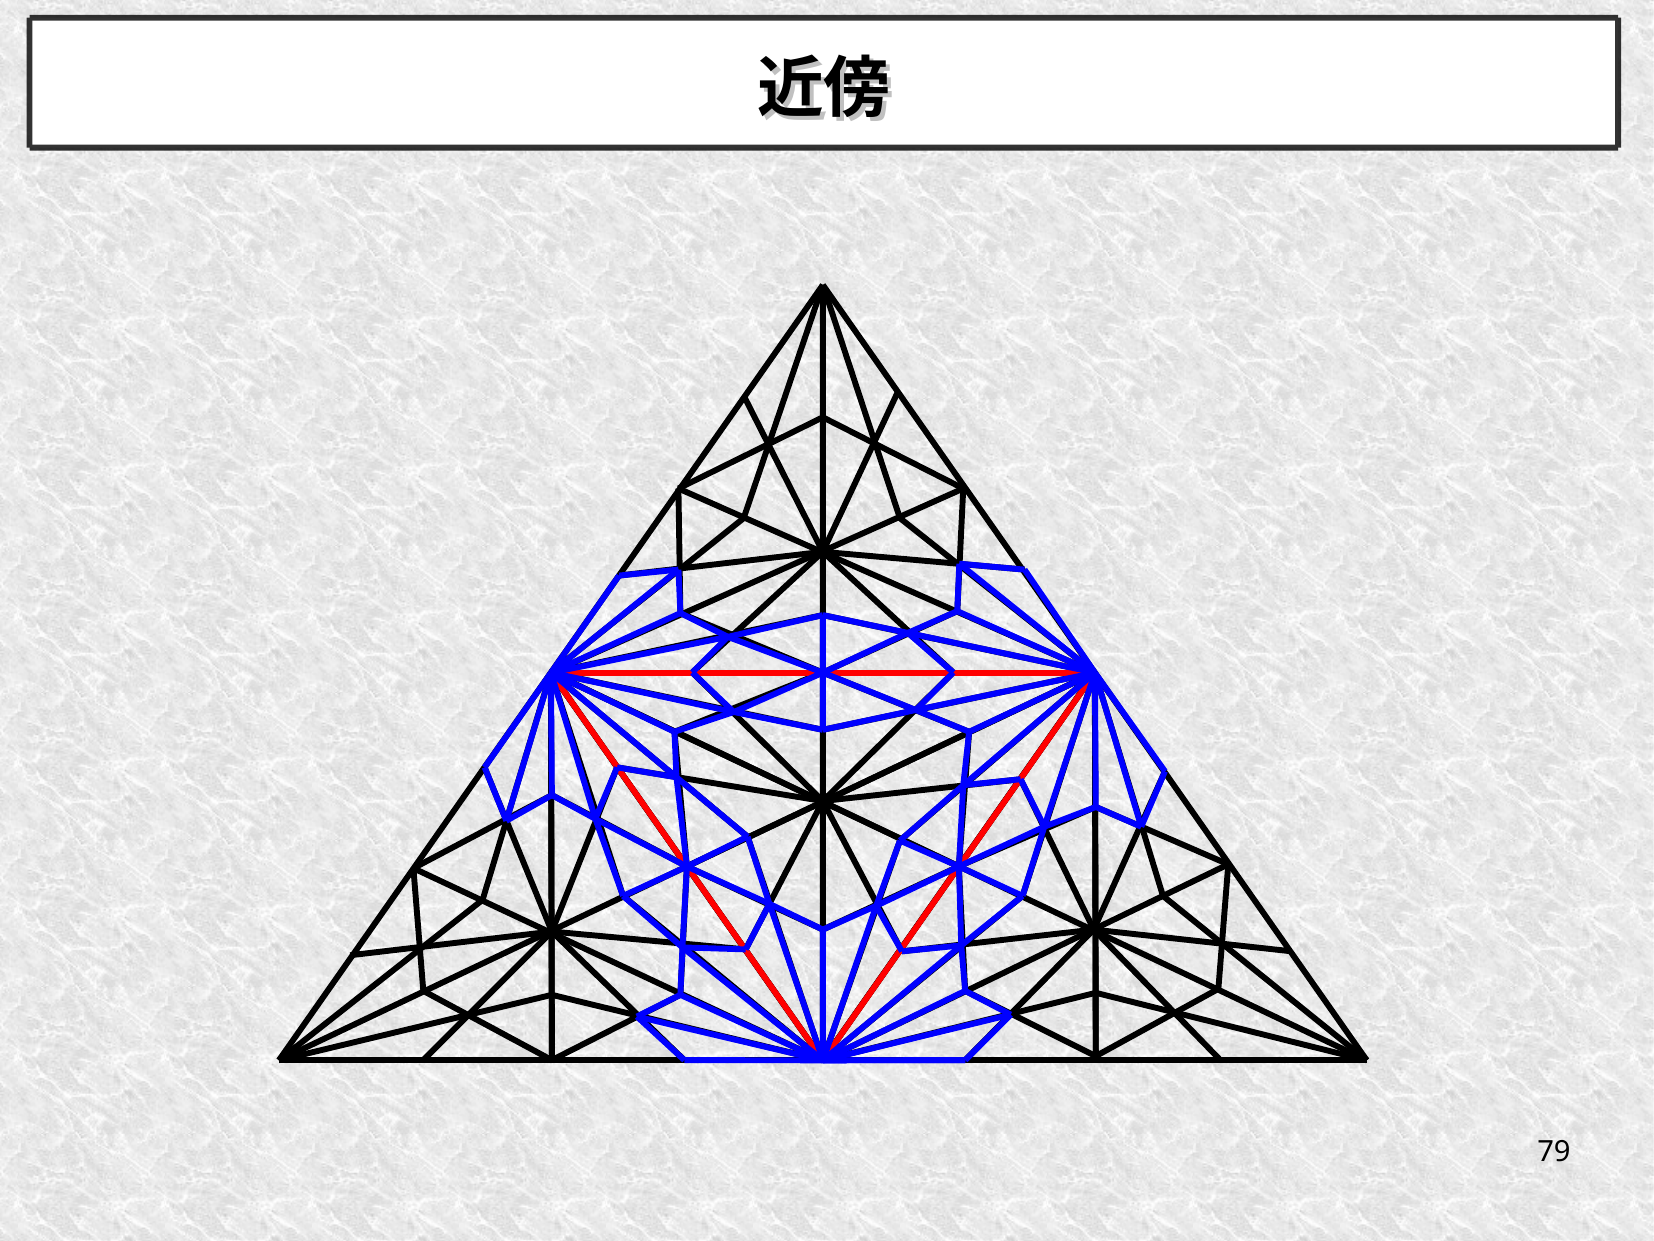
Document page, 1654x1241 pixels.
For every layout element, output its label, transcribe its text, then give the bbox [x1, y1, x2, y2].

picture [0, 0, 1654, 1241]
text_box 近傍 [29, 17, 1619, 148]
